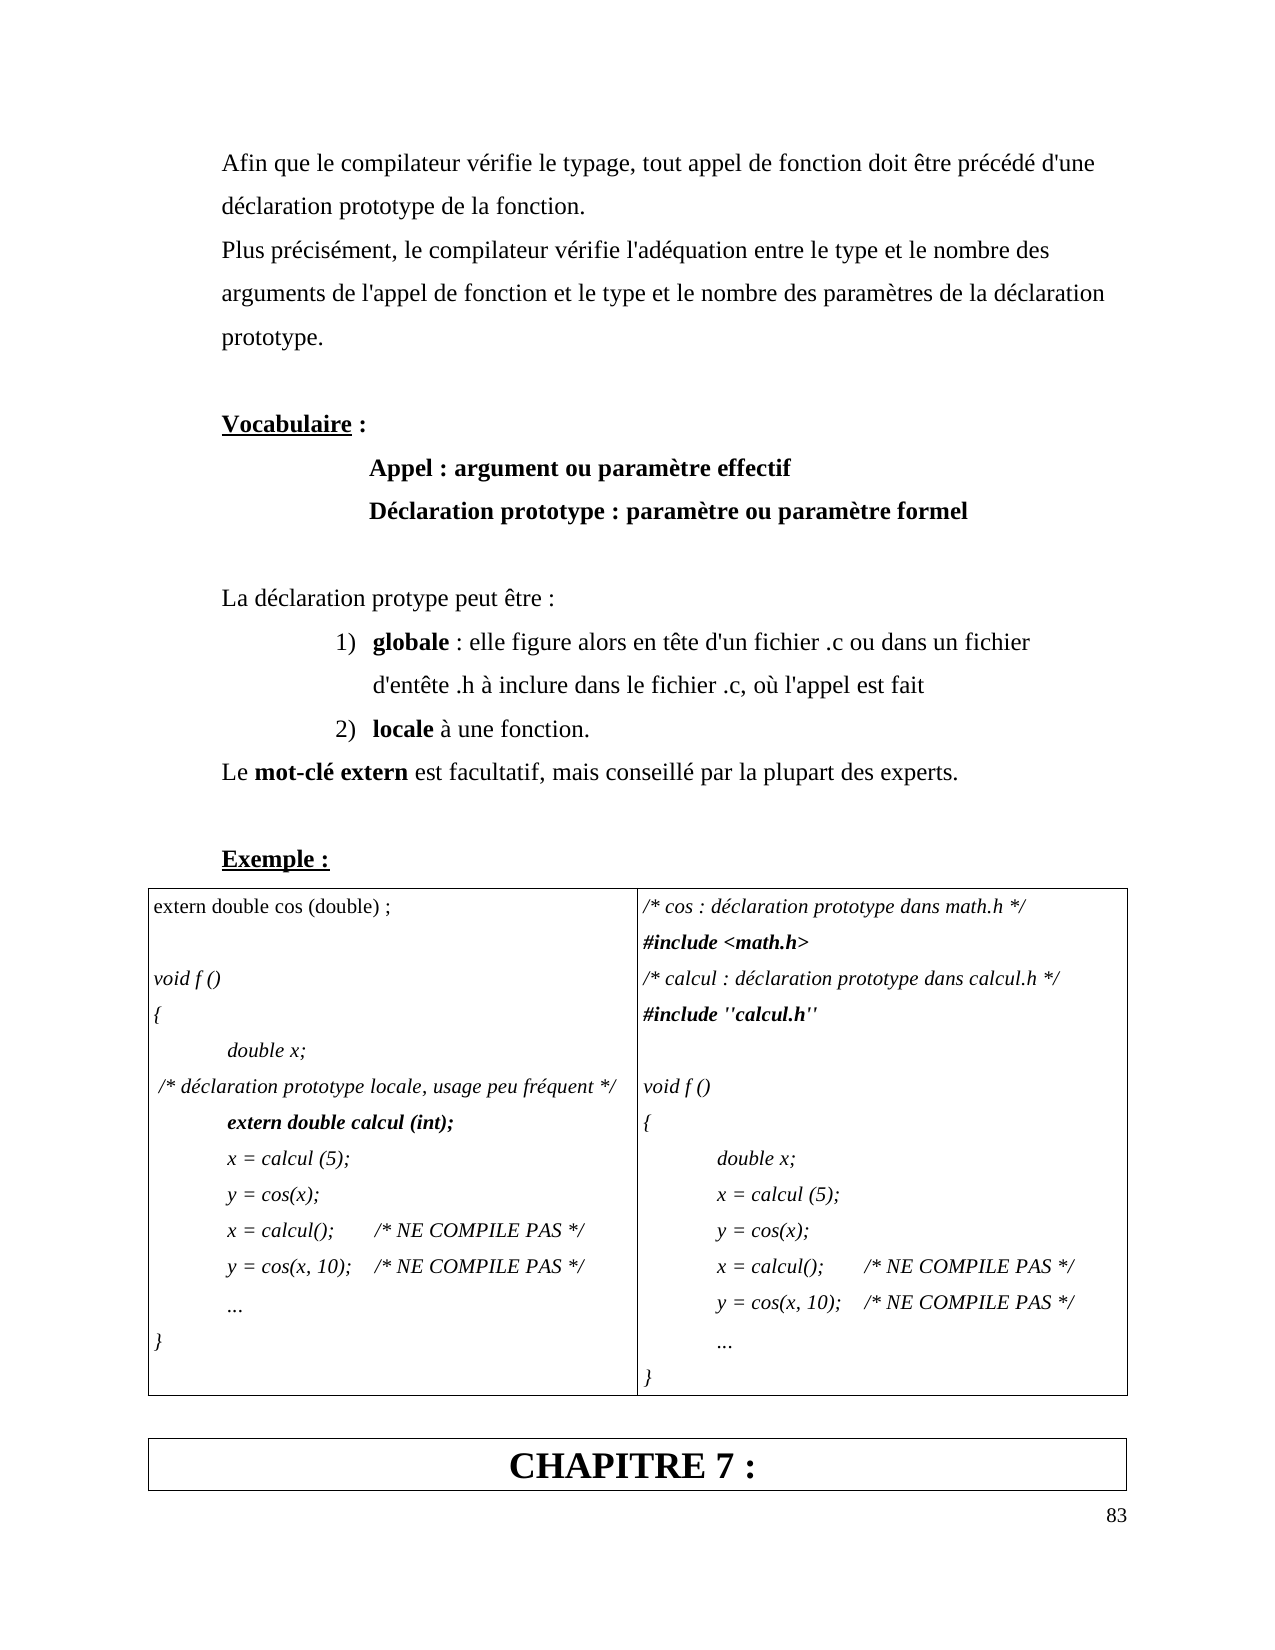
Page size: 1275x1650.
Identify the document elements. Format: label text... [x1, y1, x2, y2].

text chapitre 7 : [149, 1439, 1126, 1490]
text Déclaration prototype : paramètre ou paramètre formel [148, 496, 1127, 525]
text La déclaration protype peut être : [148, 583, 1127, 612]
list globale : elle figure alors en tête d'un fichier .c ou dans un fichier d'entête .h à inclure dans le fichier .c, où l'appel est fait [335, 627, 1127, 699]
text Plus précisément, le compilateur vérifie l'adéquation entre le type et le nombre des arguments de l'appel de fonction et le type et le nombre des paramètres de la déclaration prototype. [148, 235, 1127, 351]
table_header /* cos : déclaration prototype dans math.h */ #include <math.h> /* calcul : déclaration prototype dans calcul.h */ #include ''calcul.h'' void f () { double x; x = calcul (5); y = cos(x); x = calcul(); /* NE COMPILE PAS */ y = cos(x, 10); /* NE COMPILE PAS */ ... } [638, 889, 1127, 1394]
text Le mot-clé extern est facultatif, mais conseillé par la plupart des experts. [148, 757, 1127, 786]
text Exemple : [148, 844, 1127, 873]
text Afin que le compilateur vérifie le typage, tout appel de fonction doit être précédé d'une déclaration prototype de la fonction. [148, 148, 1127, 220]
text Appel : argument ou paramètre effectif [148, 452, 1127, 481]
text Vocabulaire : [148, 409, 1127, 438]
list locale à une fonction. [335, 714, 1127, 743]
table_header extern double cos (double) ; void f () { double x; /* déclaration prototype locale, usage peu fréquent */ extern double calcul (int); x = calcul (5); y = cos(x); x = calcul(); /* NE COMPILE PAS */ y = cos(x, 10); /* NE COMPILE PAS */ ... } [149, 889, 637, 1394]
